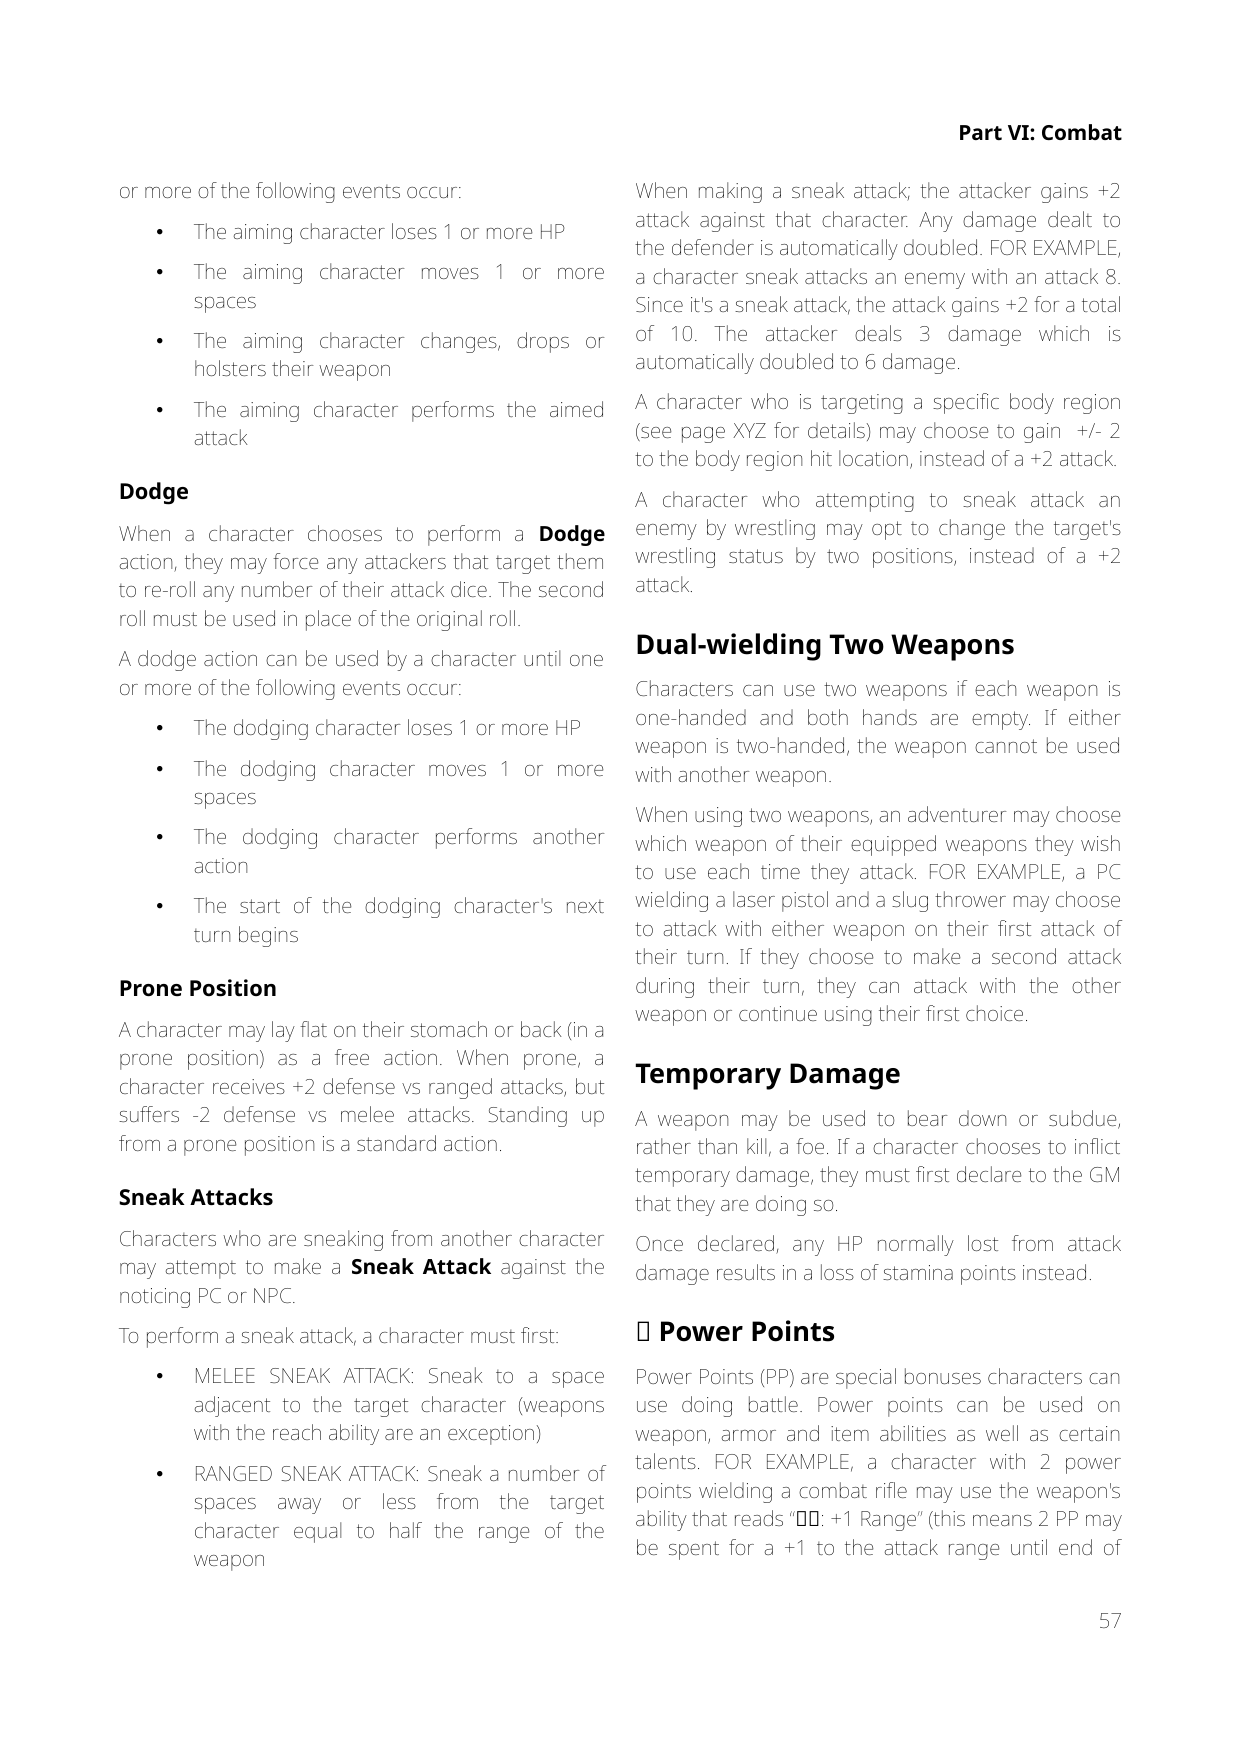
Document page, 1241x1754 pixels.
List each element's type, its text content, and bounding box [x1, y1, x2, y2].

list The start of the dodging character's next turn begins [156, 891, 605, 948]
text When using two weapons, an adventurer may choose which weapon of their equipped weapons they wish to use each time they attack. FOR EXAMPLE, a PC wielding a laser pistol and a slug thrower may choose to attack with either weapon on their first attack of their turn. If they choose to make a second attack during their turn, they can attack with the other weapon or continue using their first choice. [635, 800, 1122, 1028]
text When a character chooses to perform a Dodge action, they may force any attackers that target them to re-roll any number of their attack dice. The second roll must be used in place of the original roll. [118, 519, 605, 632]
subtitle  Power Points [635, 1313, 1122, 1350]
text Once declared, any HP normally lost from attack damage results in a loss of stamina points instead. [635, 1229, 1122, 1286]
list The aiming character performs the aimed attack [156, 395, 605, 452]
list The dodging character moves 1 or more spaces [156, 754, 605, 811]
list The aiming character moves 1 or more spaces [156, 257, 605, 314]
text or more of the following events occur: [118, 176, 605, 205]
subtitle Temporary Damage [635, 1054, 1122, 1091]
list The dodging character loses 1 or more HP [156, 713, 605, 742]
text A weapon may be used to bear down or subdue, rather than kill, a foe. If a character chooses to inflict temporary damage, they must first declare to the GM that they are doing so. [635, 1104, 1122, 1217]
list The aiming character loses 1 or more HP [156, 217, 605, 245]
subtitle Prone Position [118, 973, 605, 1002]
subtitle Dodge [118, 476, 605, 506]
text To perform a sneak attack, a character must first: [118, 1321, 605, 1350]
text A character may lay flat on their stomach or back (in a prone position) as a free action. When prone, a character receives +2 defense vs ranged attacks, but suffers -2 defense vs melee attacks. Standing up from a prone position is a standard action. [118, 1015, 605, 1157]
text A character who attempting to sneak attack an enemy by wrestling may opt to change the target's wrestling status by two positions, instead of a +2 attack. [635, 485, 1122, 598]
text Power Points (PP) are special bonuses characters can use doing battle. Power points can be used on weapon, armor and item abilities as well as certain talents. FOR EXAMPLE, a character with 2 power points wielding a combat rifle may use the weapon's ability that reads “: +1 Range” (this means 2 PP may be spent for a +1 to the attack range until end of [635, 1362, 1122, 1561]
list RANGED SNEAK ATTACK: Sneak a number of spaces away or less from the target character equal to half the range of the weapon [156, 1459, 605, 1573]
text Characters who are sneaking from another character may attempt to make a Sneak Attack against the noticing PC or NPC. [118, 1224, 605, 1309]
subtitle Dual-wielding Two Weapons [635, 625, 1122, 662]
text A character who is targeting a specific body region (see page XYZ for details) may choose to gain +/- 2 to the body region hit location, instead of a +2 attack. [635, 387, 1122, 473]
list The dodging character performs another action [156, 822, 605, 879]
list The aiming character changes, drops or holsters their weapon [156, 326, 605, 383]
subtitle Sneak Attacks [118, 1182, 605, 1211]
text A dodge action can be used by a character until one or more of the following events occur: [118, 644, 605, 701]
list MELEE SNEAK ATTACK: Sneak to a space adjacent to the target character (weapons with the reach ability are an exception) [156, 1362, 605, 1447]
text When making a sneak attack; the attacker gains +2 attack against that character. Any damage dealt to the defender is automatically doubled. FOR EXAMPLE, a character sneak attacks an enemy with an attack 8. Since it's a sneak attack, the attack gains +2 for a total of 10. The attacker deals 3 damage which is automatically doubled to 6 damage. [635, 176, 1122, 376]
text Characters can use two weapons if each weapon is one-handed and both hands are empty. If either weapon is two-handed, the weapon cannot be used with another weapon. [635, 674, 1122, 788]
